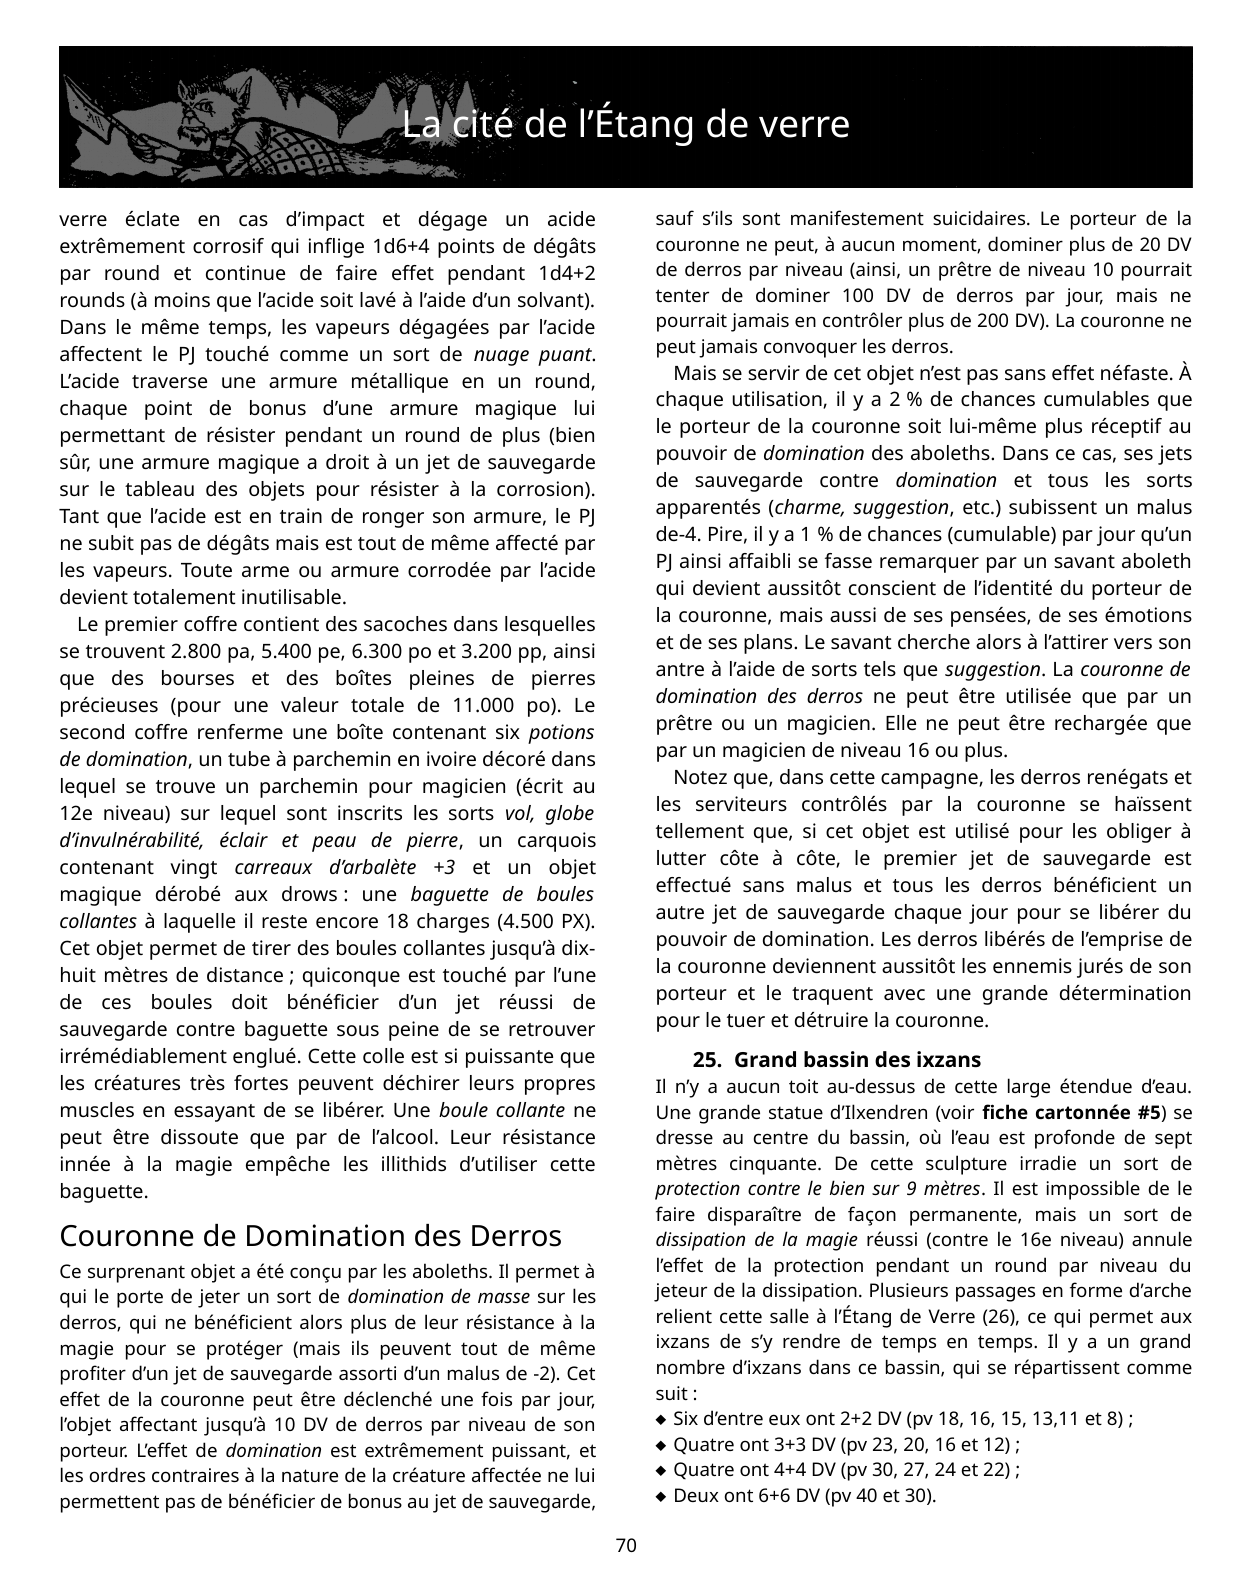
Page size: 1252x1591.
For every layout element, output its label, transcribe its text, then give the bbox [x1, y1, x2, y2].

subtitle Couronne de Domination des Derros [59, 1216, 596, 1255]
subtitle Grand bassin des ixzans [693, 1045, 1193, 1074]
text verre éclate en cas d’impact et dégage un acide extrêmement corrosif qui inflige 1d6+4 points de dégâts par round et continue de faire effet pendant 1d4+2 rounds (à moins que l’acide soit lavé à l’aide d’un solvant). Dans le même temps, les vapeurs dégagées par l’acide affectent le PJ touché comme un sort de nuage puant. L’acide traverse une armure métallique en un round, chaque point de bonus d’une armure magique lui permettant de résister pendant un round de plus (bien sûr, une armure magique a droit à un jet de sauvegarde sur le tableau des objets pour résister à la corrosion). Tant que l’acide est en train de ronger son armure, le PJ ne subit pas de dégâts mais est tout de même affecté par les vapeurs. Toute arme ou armure corrodée par l’acide devient totalement inutilisable. [59, 206, 596, 610]
list Quatre ont 4+4 DV (pv 30, 27, 24 et 22) ; [655, 1456, 1193, 1482]
list Six d’entre eux ont 2+2 DV (pv 18, 16, 15, 13,11 et 8) ; [655, 1405, 1193, 1431]
text Ce surprenant objet a été conçu par les aboleths. Il permet à qui le porte de jeter un sort de domination de masse sur les derros, qui ne bénéficient alors plus de leur résistance à la magie pour se protéger (mais ils peuvent tout de même profiter d’un jet de sauvegarde assorti d’un malus de -2). Cet effet de la couronne peut être déclenché une fois par jour, l’objet affectant jusqu’à 10 DV de derros par niveau de son porteur. L’effet de domination est extrêmement puissant, et les ordres contraires à la nature de la créature affectée ne lui permettent pas de bénéficier de bonus au jet de sauvegarde, [59, 1258, 596, 1513]
list Deux ont 6+6 DV (pv 40 et 30). [655, 1482, 1193, 1507]
text Il n’y a aucun toit au-dessus de cette large étendue d’eau. Une grande statue d’Ilxendren (voir fiche cartonnée #5) se dresse au centre du bassin, où l’eau est profonde de sept mètres cinquante. De cette sculpture irradie un sort de protection contre le bien sur 9 mètres. Il est impossible de le faire disparaître de façon permanente, mais un sort de dissipation de la magie réussi (contre le 16e niveau) annule l’effet de la protection pendant un round par niveau du jeteur de la dissipation. Plusieurs passages en forme d’arche relient cette salle à l’Étang de Verre (26), ce qui permet aux ixzans de s’y rendre de temps en temps. Il y a un grand nombre d’ixzans dans ce bassin, qui se répartissent comme suit : [655, 1074, 1193, 1405]
text Notez que, dans cette campagne, les derros renégats et les serviteurs contrôlés par la couronne se haïssent tellement que, si cet objet est utilisé pour les obliger à lutter côte à côte, le premier jet de sauvegarde est effectué sans malus et tous les derros bénéficient un autre jet de sauvegarde chaque jour pour se libérer du pouvoir de domination. Les derros libérés de l’emprise de la couronne deviennent aussitôt les ennemis jurés de son porteur et le traquent avec une grande détermination pour le tuer et détruire la couronne. [655, 763, 1193, 1033]
list Quatre ont 3+3 DV (pv 23, 20, 16 et 12) ; [655, 1431, 1193, 1456]
text Le premier coffre contient des sacoches dans lesquelles se trouvent 2.800 pa, 5.400 pe, 6.300 po et 3.200 pp, ainsi que des bourses et des boîtes pleines de pierres précieuses (pour une valeur totale de 11.000 po). Le second coffre renferme une boîte contenant six potions de domination, un tube à parchemin en ivoire décoré dans lequel se trouve un parchemin pour magicien (écrit au 12e niveau) sur lequel sont inscrits les sorts vol, globe d’invulnérabilité, éclair et peau de pierre, un carquois contenant vingt carreaux d’arbalète +3 et un objet magique dérobé aux drows : une baguette de boules collantes à laquelle il reste encore 18 charges (4.500 PX). Cet objet permet de tirer des boules collantes jusqu’à dix-huit mètres de distance ; quiconque est touché par l’une de ces boules doit bénéficier d’un jet réussi de sauvegarde contre baguette sous peine de se retrouver irrémédiablement englué. Cette colle est si puissante que les créatures très fortes peuvent déchirer leurs propres muscles en essayant de se libérer. Une boule collante ne peut être dissoute que par de l’alcool. Leur résistance innée à la magie empêche les illithids d’utiliser cette baguette. [59, 610, 596, 1204]
text sauf s’ils sont manifestement suicidaires. Le porteur de la couronne ne peut, à aucun moment, dominer plus de 20 DV de derros par niveau (ainsi, un prêtre de niveau 10 pourrait tenter de dominer 100 DV de derros par jour, mais ne pourrait jamais en contrôler plus de 200 DV). La couronne ne peut jamais convoquer les derros. [655, 206, 1193, 359]
picture [59, 46, 1193, 188]
text Mais se servir de cet objet n’est pas sans effet néfaste. À chaque utilisation, il y a 2 % de chances cumulables que le porteur de la couronne soit lui-même plus réceptif au pouvoir de domination des aboleths. Dans ce cas, ses jets de sauvegarde contre domination et tous les sorts apparentés (charme, suggestion, etc.) subissent un malus de-4. Pire, il y a 1 % de chances (cumulable) par jour qu’un PJ ainsi affaibli se fasse remarquer par un savant aboleth qui devient aussitôt conscient de l’identité du porteur de la couronne, mais aussi de ses pensées, de ses émotions et de ses plans. Le savant cherche alors à l’attirer vers son antre à l’aide de sorts tels que suggestion. La couronne de domination des derros ne peut être utilisée que par un prêtre ou un magicien. Elle ne peut être rechargée que par un magicien de niveau 16 ou plus. [655, 359, 1193, 763]
